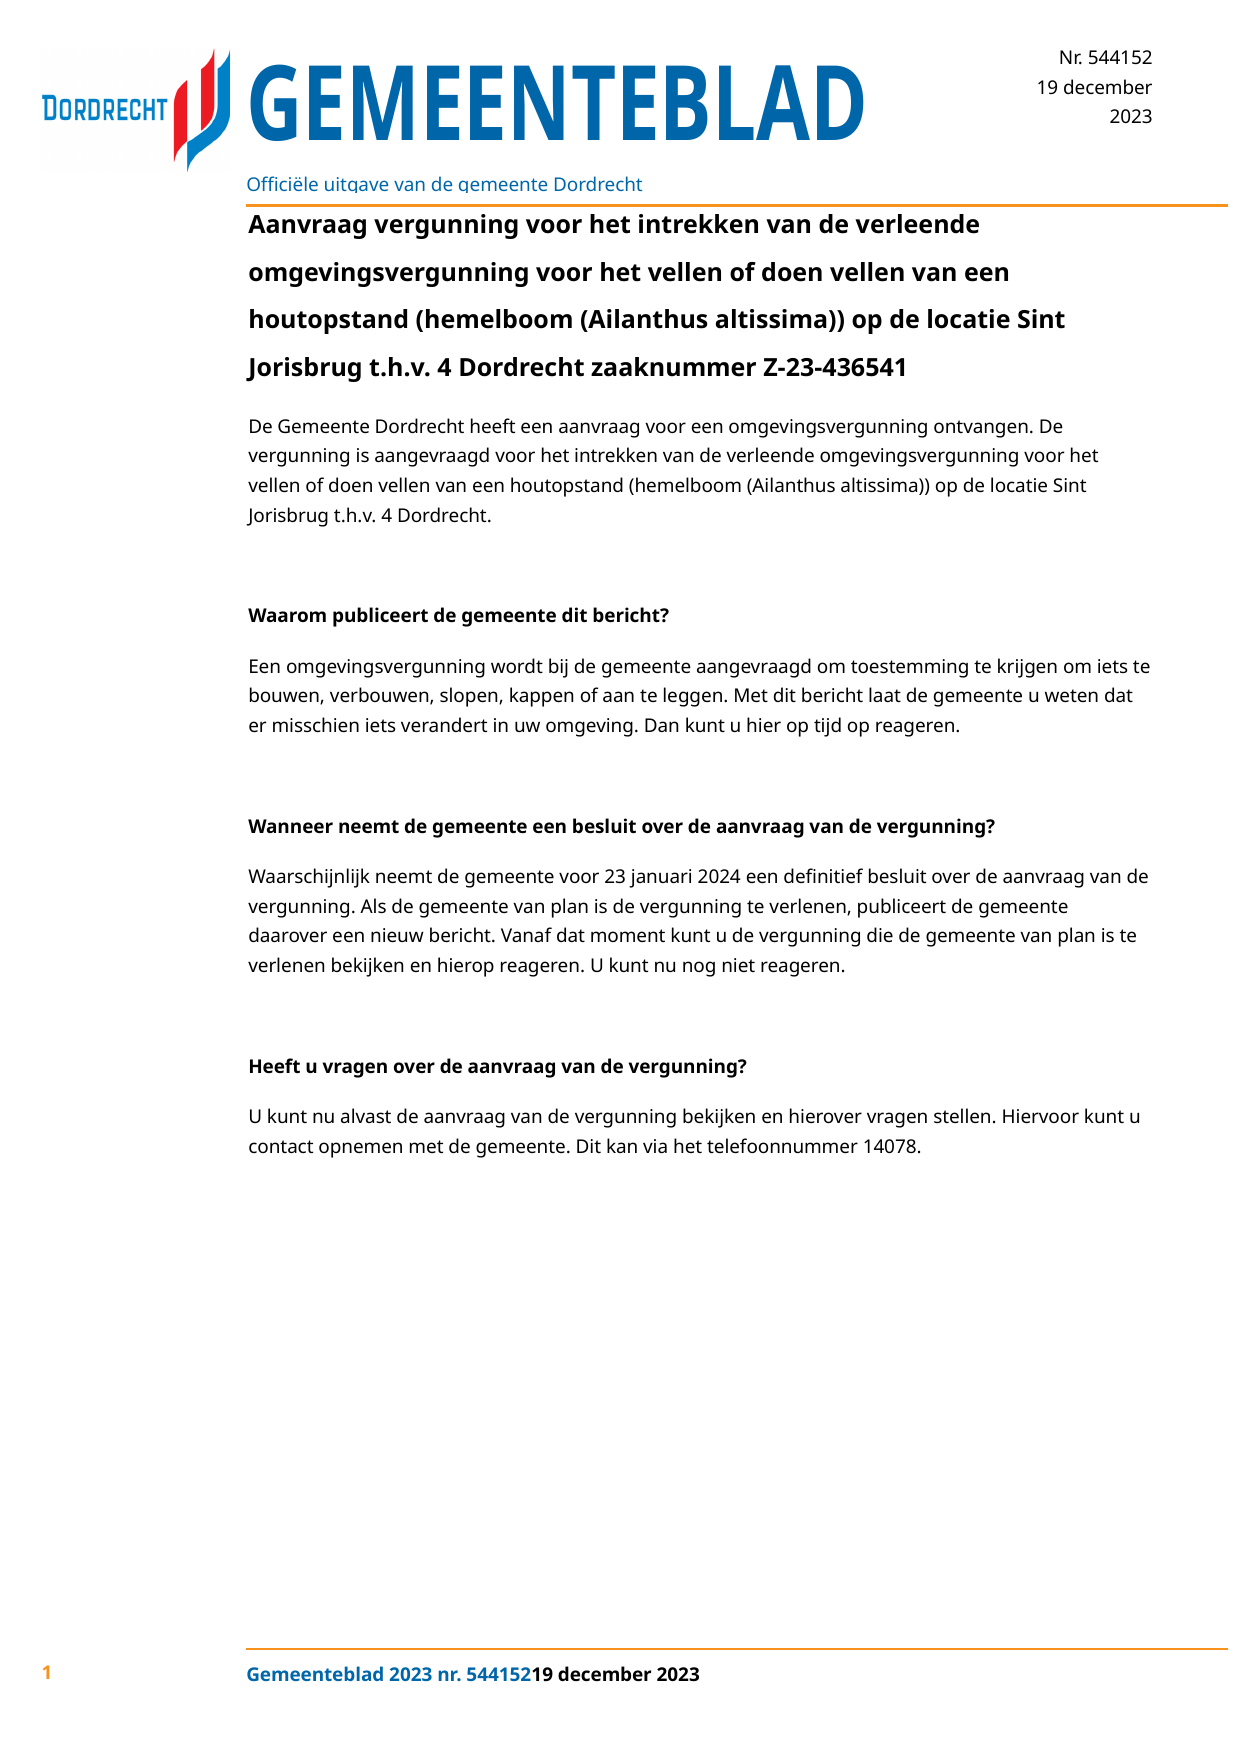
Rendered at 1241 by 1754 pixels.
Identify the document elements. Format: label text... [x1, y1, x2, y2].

text Een omgevingsvergunning wordt bij de gemeente aangevraagd om toestemming te krijgen om iets te bouwen, verbouwen, slopen, kappen of aan te leggen. Met dit bericht laat de gemeente u weten dat er misschien iets verandert in uw omgeving. Dan kunt u hier op tijd op reageren. [248, 653, 1152, 738]
text Aanvraag vergunning voor het intrekken van de verleende omgevingsvergunning voor het vellen of doen vellen van een houtopstand (hemelboom (Ailanthus altissima)) op de locatie Sint Jorisbrug t.h.v. 4 Dordrecht zaaknummer Z-23-436541 [248, 207, 1152, 384]
text Heeft u vragen over de aanvraag van de vergunning? [248, 1053, 1152, 1079]
text Waarom publiceert de gemeente dit bericht? [248, 603, 1152, 628]
text U kunt nu alvast de aanvraag van de vergunning bekijken en hierover vragen stellen. Hiervoor kunt u contact opnemen met de gemeente. Dit kan via het telefoonnummer 14078. [248, 1103, 1152, 1159]
text Wanneer neemt de gemeente een besluit over de aanvraag van de vergunning? [248, 813, 1152, 839]
picture [41, 47, 231, 172]
text De Gemeente Dordrecht heeft een aanvraag voor een omgevingsvergunning ontvangen. De vergunning is aangevraagd voor het intrekken van de verleende omgevingsvergunning voor het vellen of doen vellen van een houtopstand (hemelboom (Ailanthus altissima)) op de locatie Sint Jorisbrug t.h.v. 4 Dordrecht. [248, 413, 1152, 528]
text Waarschijnlijk neemt de gemeente voor 23 januari 2024 een definitief besluit over de aanvraag van de vergunning. Als de gemeente van plan is de vergunning te verlenen, publiceert de gemeente daarover een nieuw bericht. Vanaf dat moment kunt u de vergunning die de gemeente van plan is te verlenen bekijken en hierop reageren. U kunt nu nog niet reageren. [248, 863, 1152, 978]
